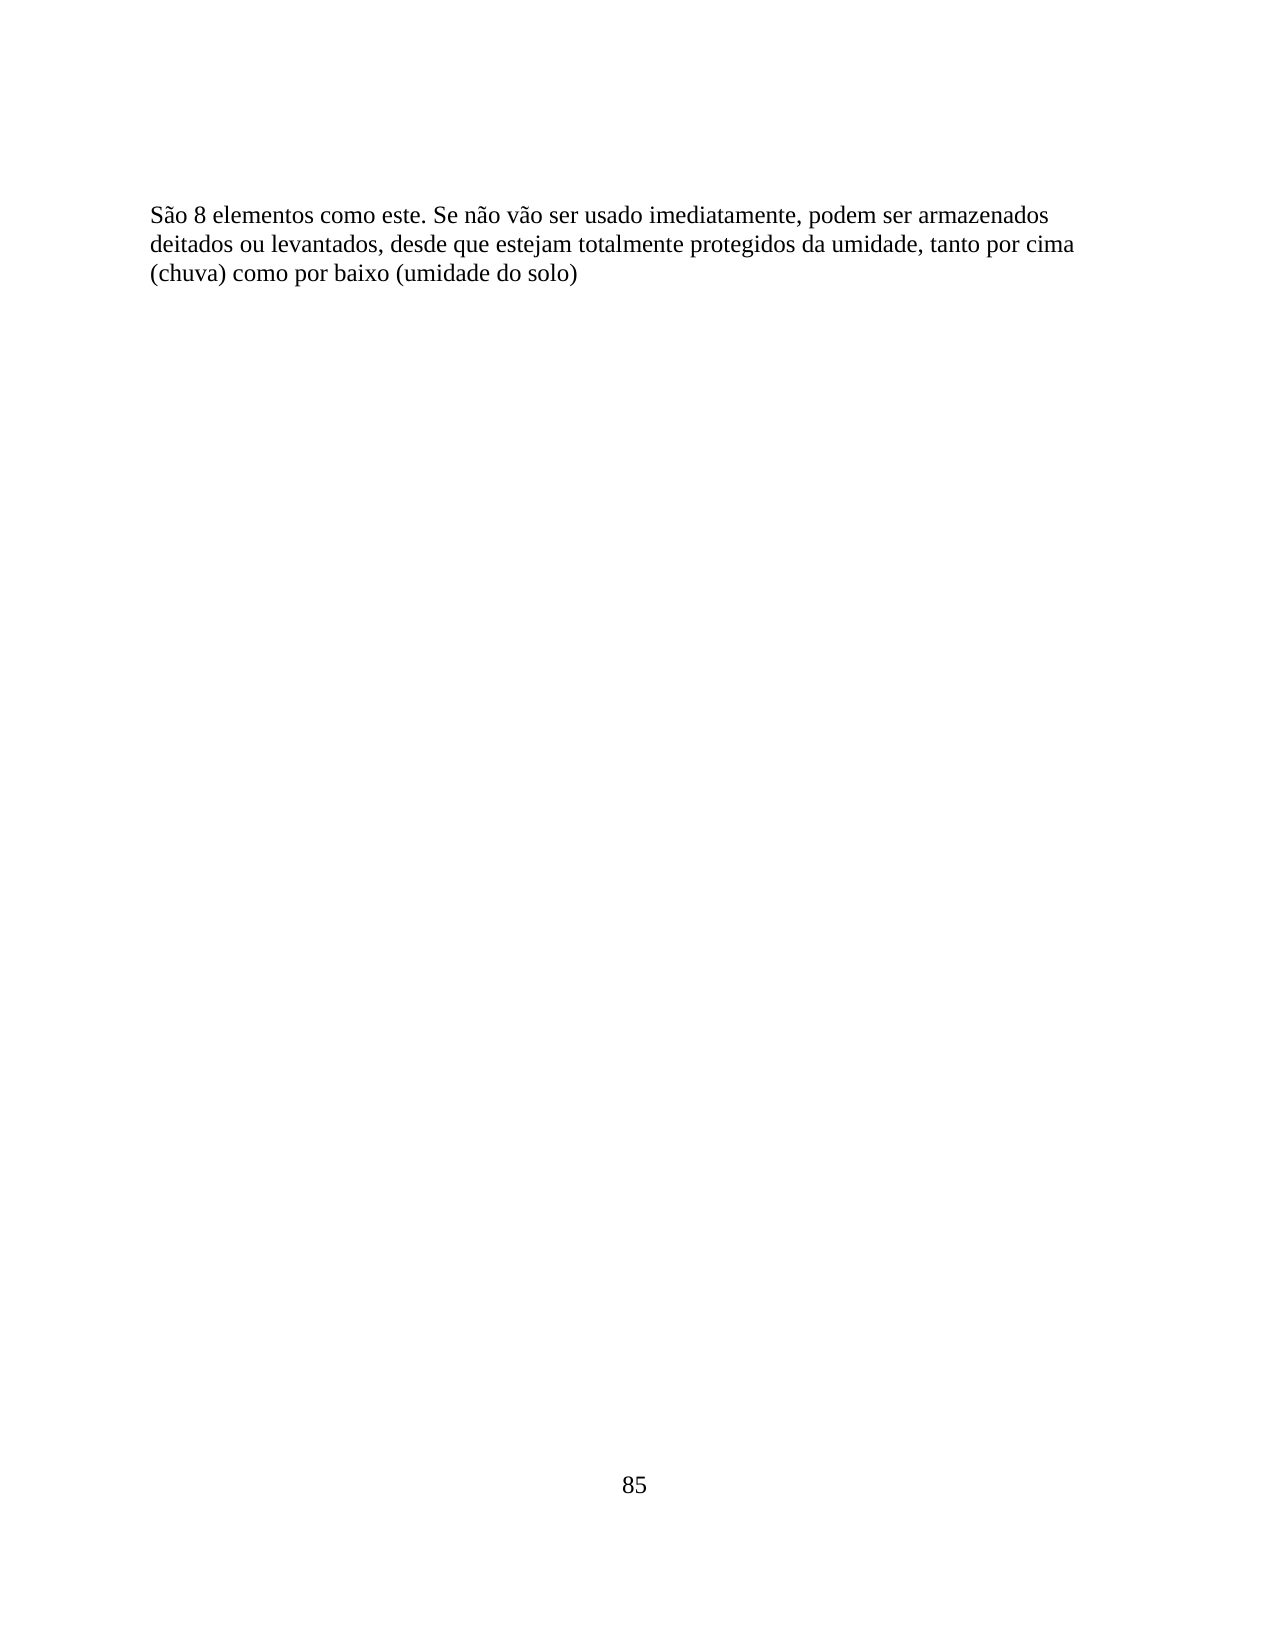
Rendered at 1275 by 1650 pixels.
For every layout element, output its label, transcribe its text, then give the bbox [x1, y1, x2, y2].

text São 8 elementos como este. Se não vão ser usado imediatamente, podem ser armazenados deitados ou levantados, desde que estejam totalmente protegidos da umidade, tanto por cima (chuva) como por baixo (umidade do solo) [150, 200, 1125, 286]
